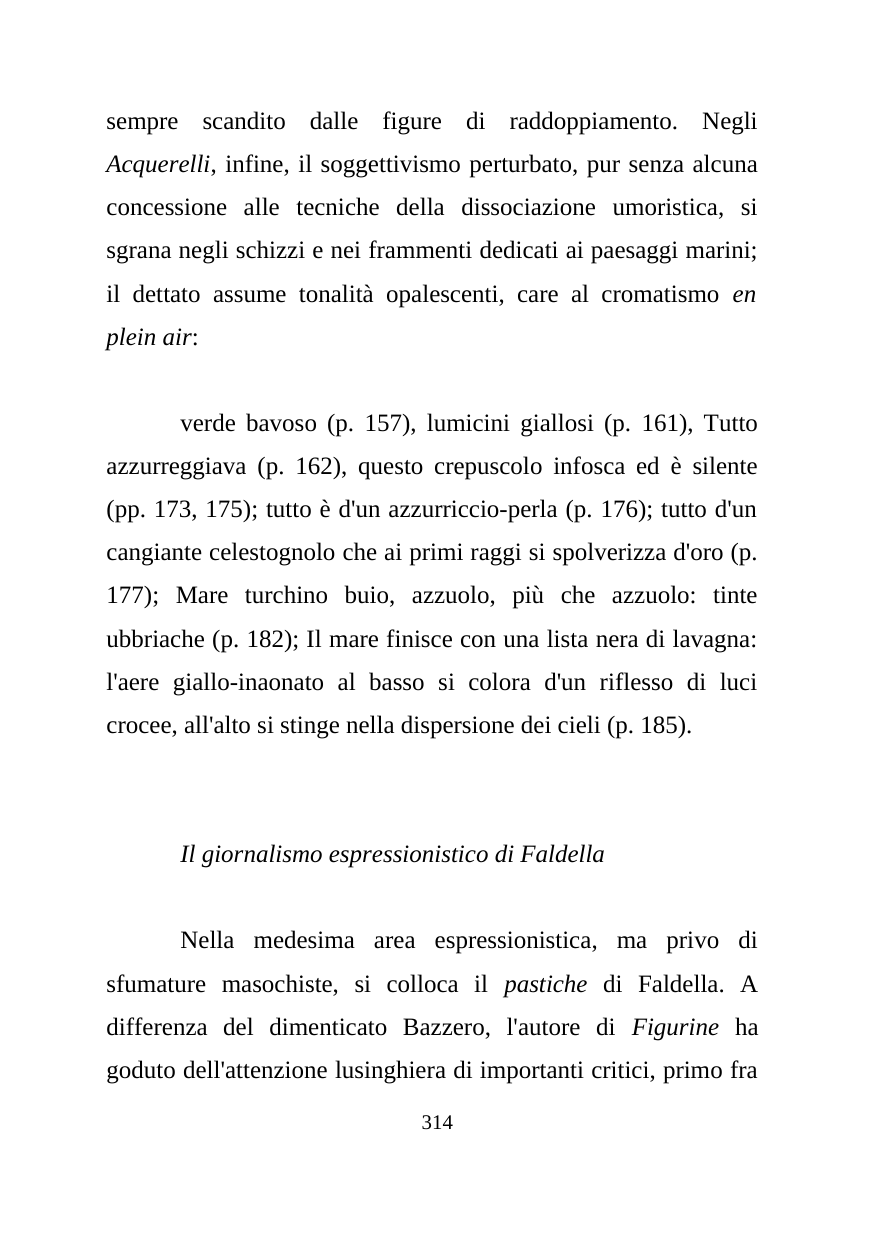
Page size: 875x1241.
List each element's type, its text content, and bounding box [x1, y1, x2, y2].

text Nella medesima area espressionistica, ma privo di sfumature masochiste, si colloca il pastiche di Faldella. A differenza del dimenticato Bazzero, l'autore di Figurine ha goduto dell'attenzione lusinghiera di importanti critici, primo fra [106, 926, 758, 1084]
text verde bavoso (p. 157), lumicini giallosi (p. 161), Tutto azzurreggiava (p. 162), questo crepuscolo infosca ed è silente (pp. 173, 175); tutto è d'un azzurriccio-perla (p. 176); tutto d'un cangiante celestognolo che ai primi raggi si spolverizza d'oro (p. 177); Mare turchino buio, azzuolo, più che azzuolo: tinte ubbriache (p. 182); Il mare finisce con una lista nera di lavagna: l'aere giallo-inaonato al basso si colora d'un riflesso di luci crocee, all'alto si stinge nella dispersione dei cieli (p. 185). [106, 408, 758, 739]
text sempre scandito dalle figure di raddoppiamento. Negli Acquerelli, infine, il soggettivismo perturbato, pur senza alcuna concessione alle tecniche della dissociazione umoristica, si sgrana negli schizzi e nei frammenti dedicati ai paesaggi marini; il dettato assume tonalità opalescenti, care al cromatismo en plein air: [106, 106, 758, 351]
text Il giornalismo espressionistico di Faldella [106, 839, 758, 868]
